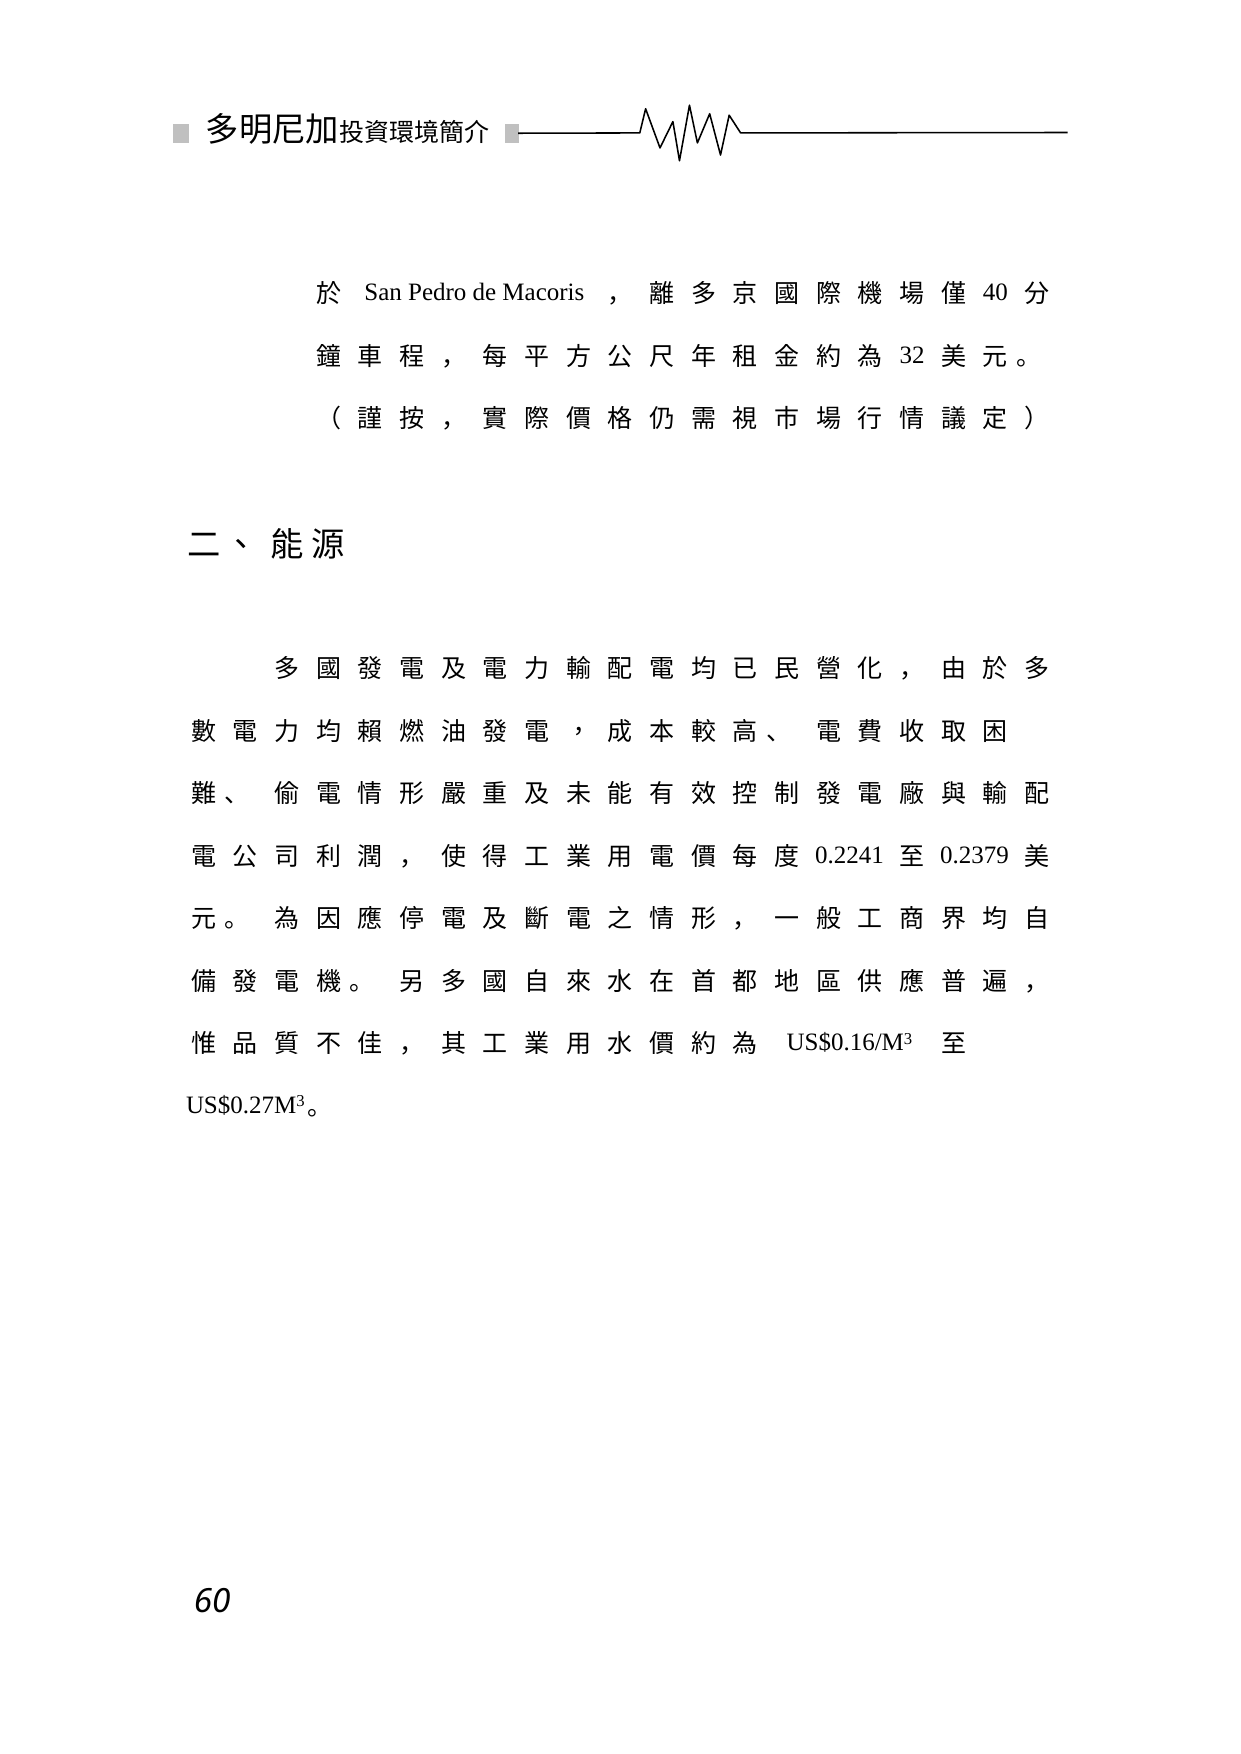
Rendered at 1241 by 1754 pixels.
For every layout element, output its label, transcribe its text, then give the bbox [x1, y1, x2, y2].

text 多國發電及電力輸配電均已民營化，由於多數電力均賴燃油發電，成本較高、電費收取困難、偷電情形嚴重及未能有效控制發電廠與輸配電公司利潤，使得工業用電價每度0.2241至0.2379美元。為因應停電及斷電之情形，一般工商界均自備發電機。另多國自來水在首都地區供應普遍，惟品質不佳，其工業用水價約為US$0.16/M3至US$0.27M3。 [183, 625, 1058, 1125]
text 二、能源 [183, 500, 1058, 563]
text 於San Pedro de Macoris，離多京國際機場僅40分鐘車程，每平方公尺年租金約為32美元。（謹按，實際價格仍需視市場行情議定） [281, 250, 1058, 438]
